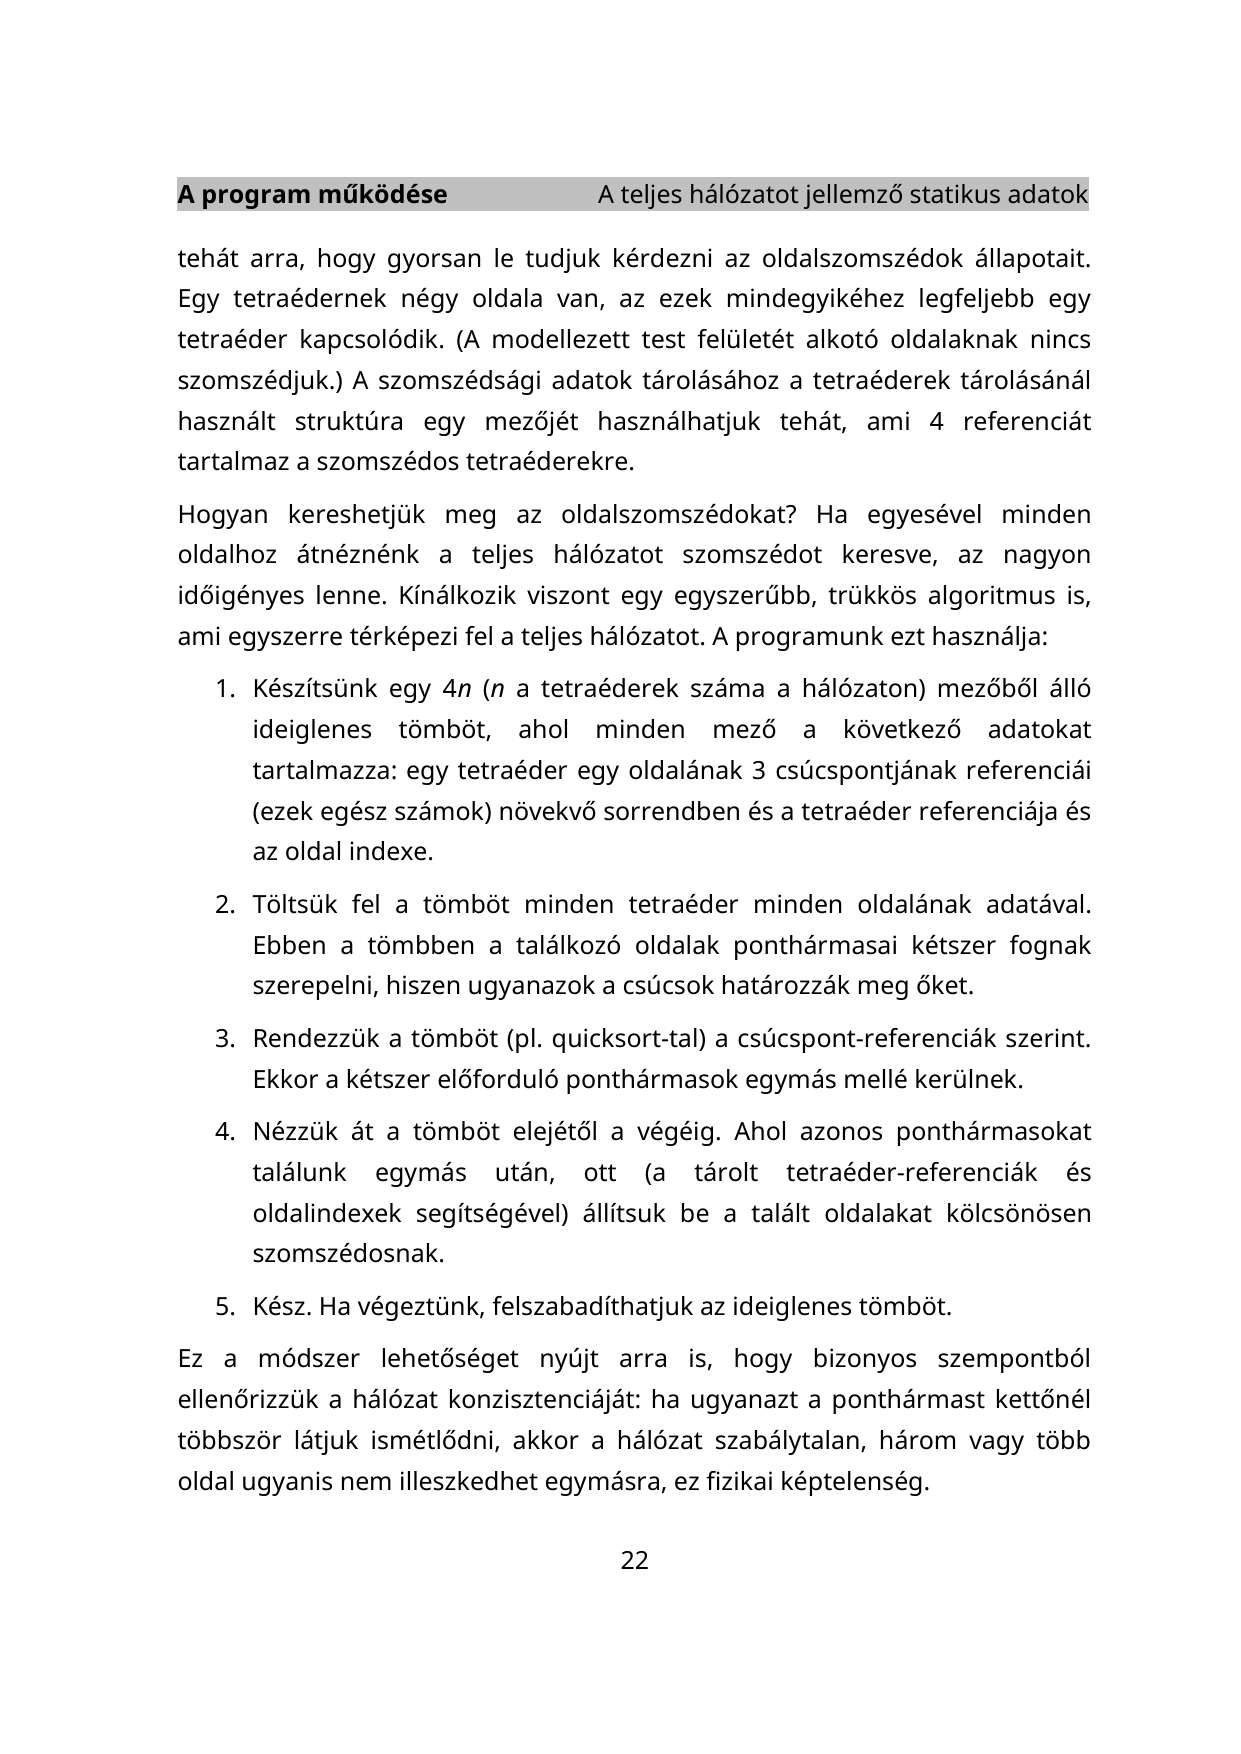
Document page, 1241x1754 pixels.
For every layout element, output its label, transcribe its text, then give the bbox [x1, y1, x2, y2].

list Kész. Ha végeztünk, felszabadíthatjuk az ideiglenes tömböt. [215, 1289, 1093, 1323]
text Ez a módszer lehetőséget nyújt arra is, hogy bizonyos szempontból ellenőrizzük a hálózat konzisztenciáját: ha ugyanazt a ponthármast kettőnél többször látjuk ismétlődni, akkor a hálózat szabálytalan, három vagy több oldal ugyanis nem illeszkedhet egymásra, ez fizikai képtelenség. [177, 1341, 1093, 1497]
list Töltsük fel a tömböt minden tetraéder minden oldalának adatával. Ebben a tömbben a találkozó oldalak ponthármasai kétszer fognak szerepelni, hiszen ugyanazok a csúcsok határozzák meg őket. [215, 887, 1093, 1002]
list Rendezzük a tömböt (pl. quicksort-tal) a csúcspont-referenciák szerint. Ekkor a kétszer előforduló ponthármasok egymás mellé kerülnek. [215, 1021, 1093, 1096]
text tehát arra, hogy gyorsan le tudjuk kérdezni az oldalszomszédok állapotait. Egy tetraédernek négy oldala van, az ezek mindegyikéhez legfeljebb egy tetraéder kapcsolódik. (A modellezett test felületét alkotó oldalaknak nincs szomszédjuk.) A szomszédsági adatok tárolásához a tetraéderek tárolásánál használt struktúra egy mezőjét használhatjuk tehát, ami 4 referenciát tartalmaz a szomszédos tetraéderekre. [177, 241, 1093, 478]
text Hogyan kereshetjük meg az oldalszomszédokat? Ha egyesével minden oldalhoz átnéznénk a teljes hálózatot szomszédot keresve, az nagyon időigényes lenne. Kínálkozik viszont egy egyszerűbb, trükkös algoritmus is, ami egyszerre térképezi fel a teljes hálózatot. A programunk ezt használja: [177, 497, 1093, 653]
list Készítsünk egy 4n (n a tetraéderek száma a hálózaton) mezőből álló ideiglenes tömböt, ahol minden mező a következő adatokat tartalmazza: egy tetraéder egy oldalának 3 csúcspontjának referenciái (ezek egész számok) növekvő sorrendben és a tetraéder referenciája és az oldal indexe. [215, 671, 1093, 868]
list Nézzük át a tömböt elejétől a végéig. Ahol azonos ponthármasokat találunk egymás után, ott (a tárolt tetraéder-referenciák és oldalindexek segítségével) állítsuk be a talált oldalakat kölcsönösen szomszédosnak. [215, 1114, 1093, 1270]
